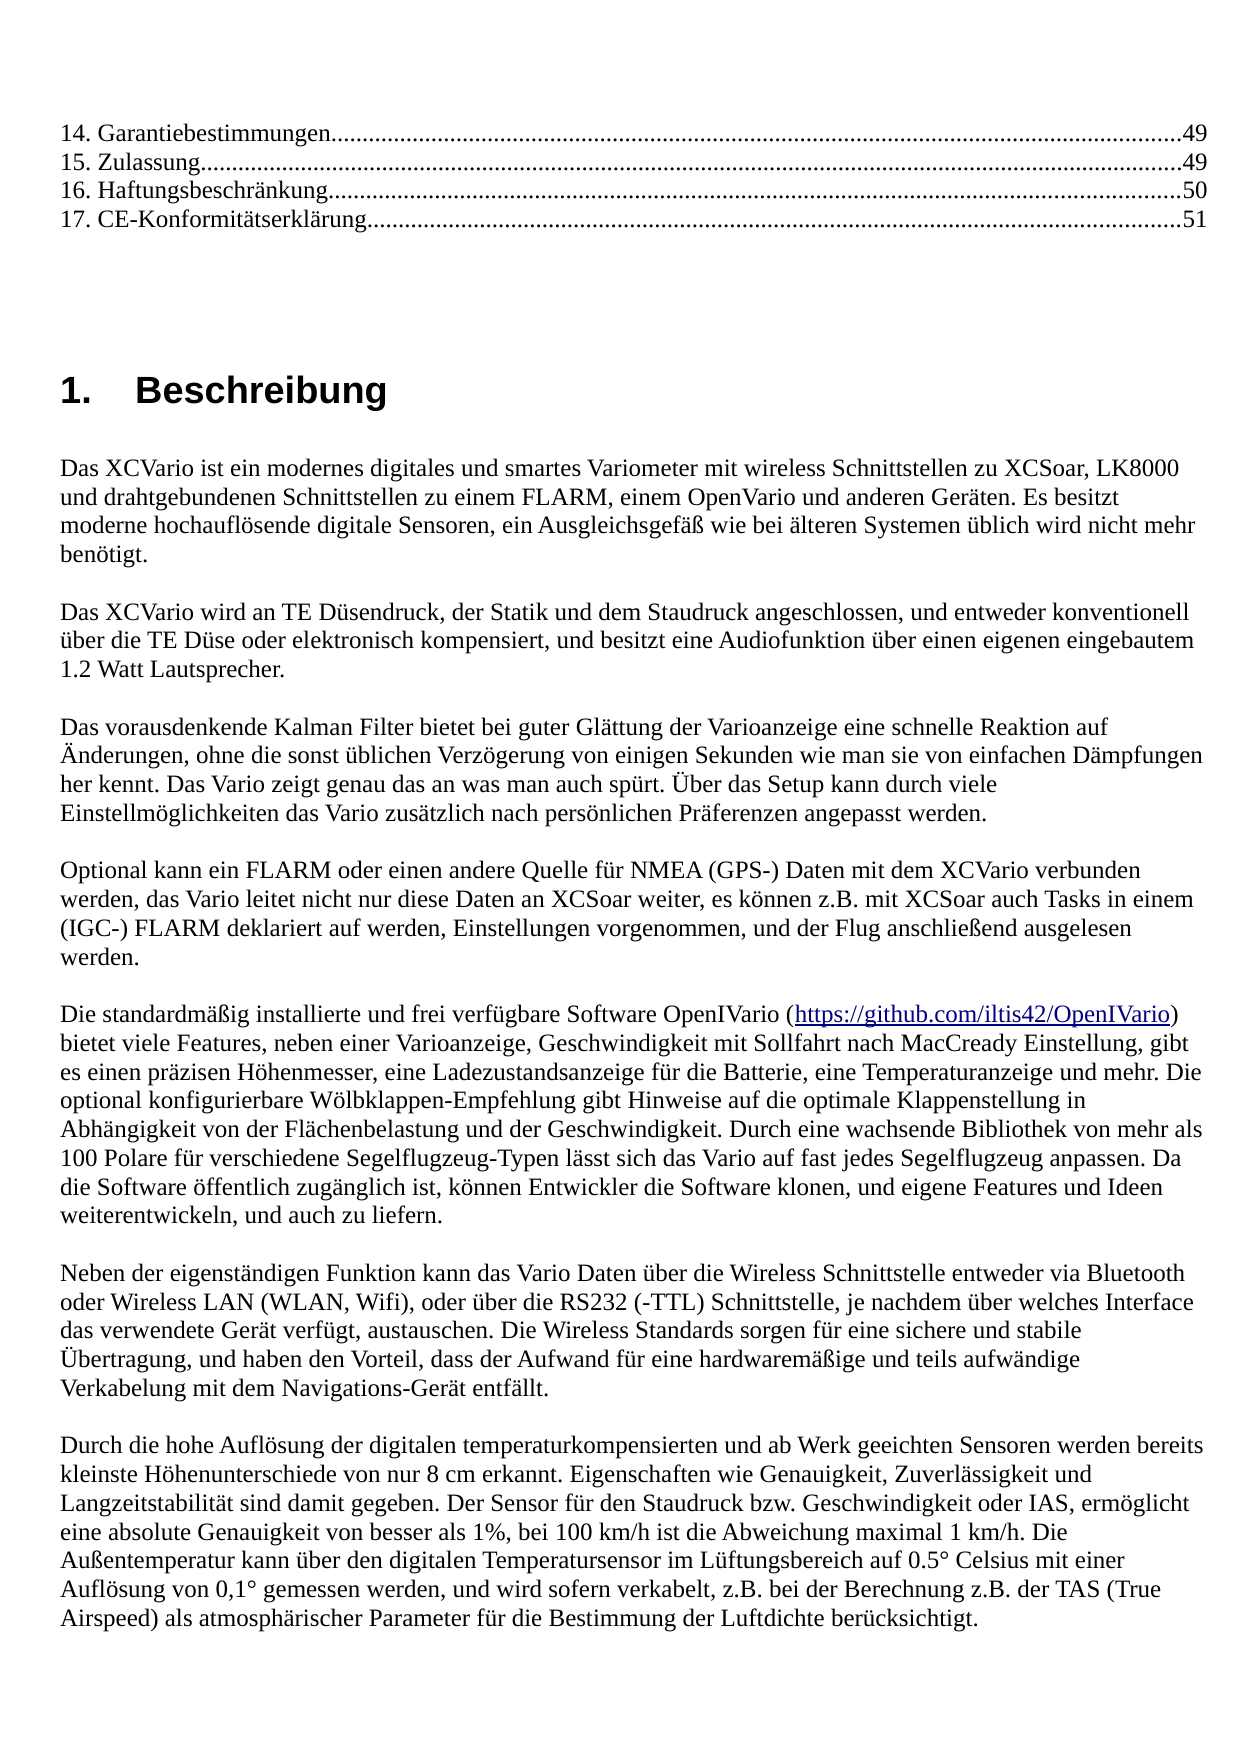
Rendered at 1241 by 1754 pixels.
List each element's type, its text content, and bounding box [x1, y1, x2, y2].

text Das XCVario wird an TE Düsendruck, der Statik und dem Staudruck angeschlossen, und entweder konventionell über die TE Düse oder elektronisch kompensiert, und besitzt eine Audiofunktion über einen eigenen eingebautem 1.2 Watt Lautsprecher. [60, 597, 1207, 683]
text 15. Zulassung 49 [60, 147, 1207, 176]
text Das XCVario ist ein modernes digitales und smartes Variometer mit wireless Schnittstellen zu XCSoar, LK8000 und drahtgebundenen Schnittstellen zu einem FLARM, einem OpenVario und anderen Geräten. Es besitzt moderne hochauflösende digitale Sensoren, ein Ausgleichsgefäß wie bei älteren Systemen üblich wird nicht mehr benötigt. [60, 453, 1207, 568]
text 16. Haftungsbeschränkung 50 [60, 176, 1207, 204]
text Neben der eigenständigen Funktion kann das Vario Daten über die Wireless Schnittstelle entweder via Bluetooth oder Wireless LAN (WLAN, Wifi), oder über die RS232 (-TTL) Schnittstelle, je nachdem über welches Interface das verwendete Gerät verfügt, austauschen. Die Wireless Standards sorgen für eine sichere und stabile Übertragung, und haben den Vorteil, dass der Aufwand für eine hardwaremäßige und teils aufwändige Verkabelung mit dem Navigations-Gerät entfällt. [60, 1258, 1207, 1402]
text Die standardmäßig installierte und frei verfügbare Software OpenIVario (https://github.com/iltis42/OpenIVario) bietet viele Features, neben einer Varioanzeige, Geschwindigkeit mit Sollfahrt nach MacCready Einstellung, gibt es einen präzisen Höhenmesser, eine Ladezustandsanzeige für die Batterie, eine Temperaturanzeige und mehr. Die optional konfigurierbare Wölbklappen-Empfehlung gibt Hinweise auf die optimale Klappenstellung in Abhängigkeit von der Flächenbelastung und der Geschwindigkeit. Durch eine wachsende Bibliothek von mehr als 100 Polare für verschiedene Segelflugzeug-Typen lässt sich das Vario auf fast jedes Segelflugzeug anpassen. Da die Software öffentlich zugänglich ist, können Entwickler die Software klonen, und eigene Features und Ideen weiterentwickeln, und auch zu liefern. [60, 999, 1207, 1229]
text Durch die hohe Auflösung der digitalen temperaturkompensierten und ab Werk geeichten Sensoren werden bereits kleinste Höhenunterschiede von nur 8 cm erkannt. Eigenschaften wie Genauigkeit, Zuverlässigkeit und Langzeitstabilität sind damit gegeben. Der Sensor für den Staudruck bzw. Geschwindigkeit oder IAS, ermöglicht eine absolute Genauigkeit von besser als 1%, bei 100 km/h ist die Abweichung maximal 1 km/h. Die Außentemperatur kann über den digitalen Temperatursensor im Lüftungsbereich auf 0.5° Celsius mit einer Auflösung von 0,1° gemessen werden, und wird sofern verkabelt, z.B. bei der Berechnung z.B. der TAS (True Airspeed) als atmosphärischer Parameter für die Bestimmung der Luftdichte berücksichtigt. [60, 1430, 1207, 1632]
text 14. Garantiebestimmungen 49 [60, 118, 1207, 147]
text Optional kann ein FLARM oder einen andere Quelle für NMEA (GPS-) Daten mit dem XCVario verbunden werden, das Vario leitet nicht nur diese Daten an XCSoar weiter, es können z.B. mit XCSoar auch Tasks in einem (IGC-) FLARM deklariert auf werden, Einstellungen vorgenommen, und der Flug anschließend ausgelesen werden. [60, 855, 1207, 970]
text Das vorausdenkende Kalman Filter bietet bei guter Glättung der Varioanzeige eine schnelle Reaktion auf Änderungen, ohne die sonst üblichen Verzögerung von einigen Sekunden wie man sie von einfachen Dämpfungen her kennt. Das Vario zeigt genau das an was man auch spürt. Über das Setup kann durch viele Einstellmöglichkeiten das Vario zusätzlich nach persönlichen Präferenzen angepasst werden. [60, 712, 1207, 827]
text 17. CE-Konformitätserklärung 51 [60, 204, 1207, 233]
subtitle Beschreibung [60, 368, 1207, 412]
